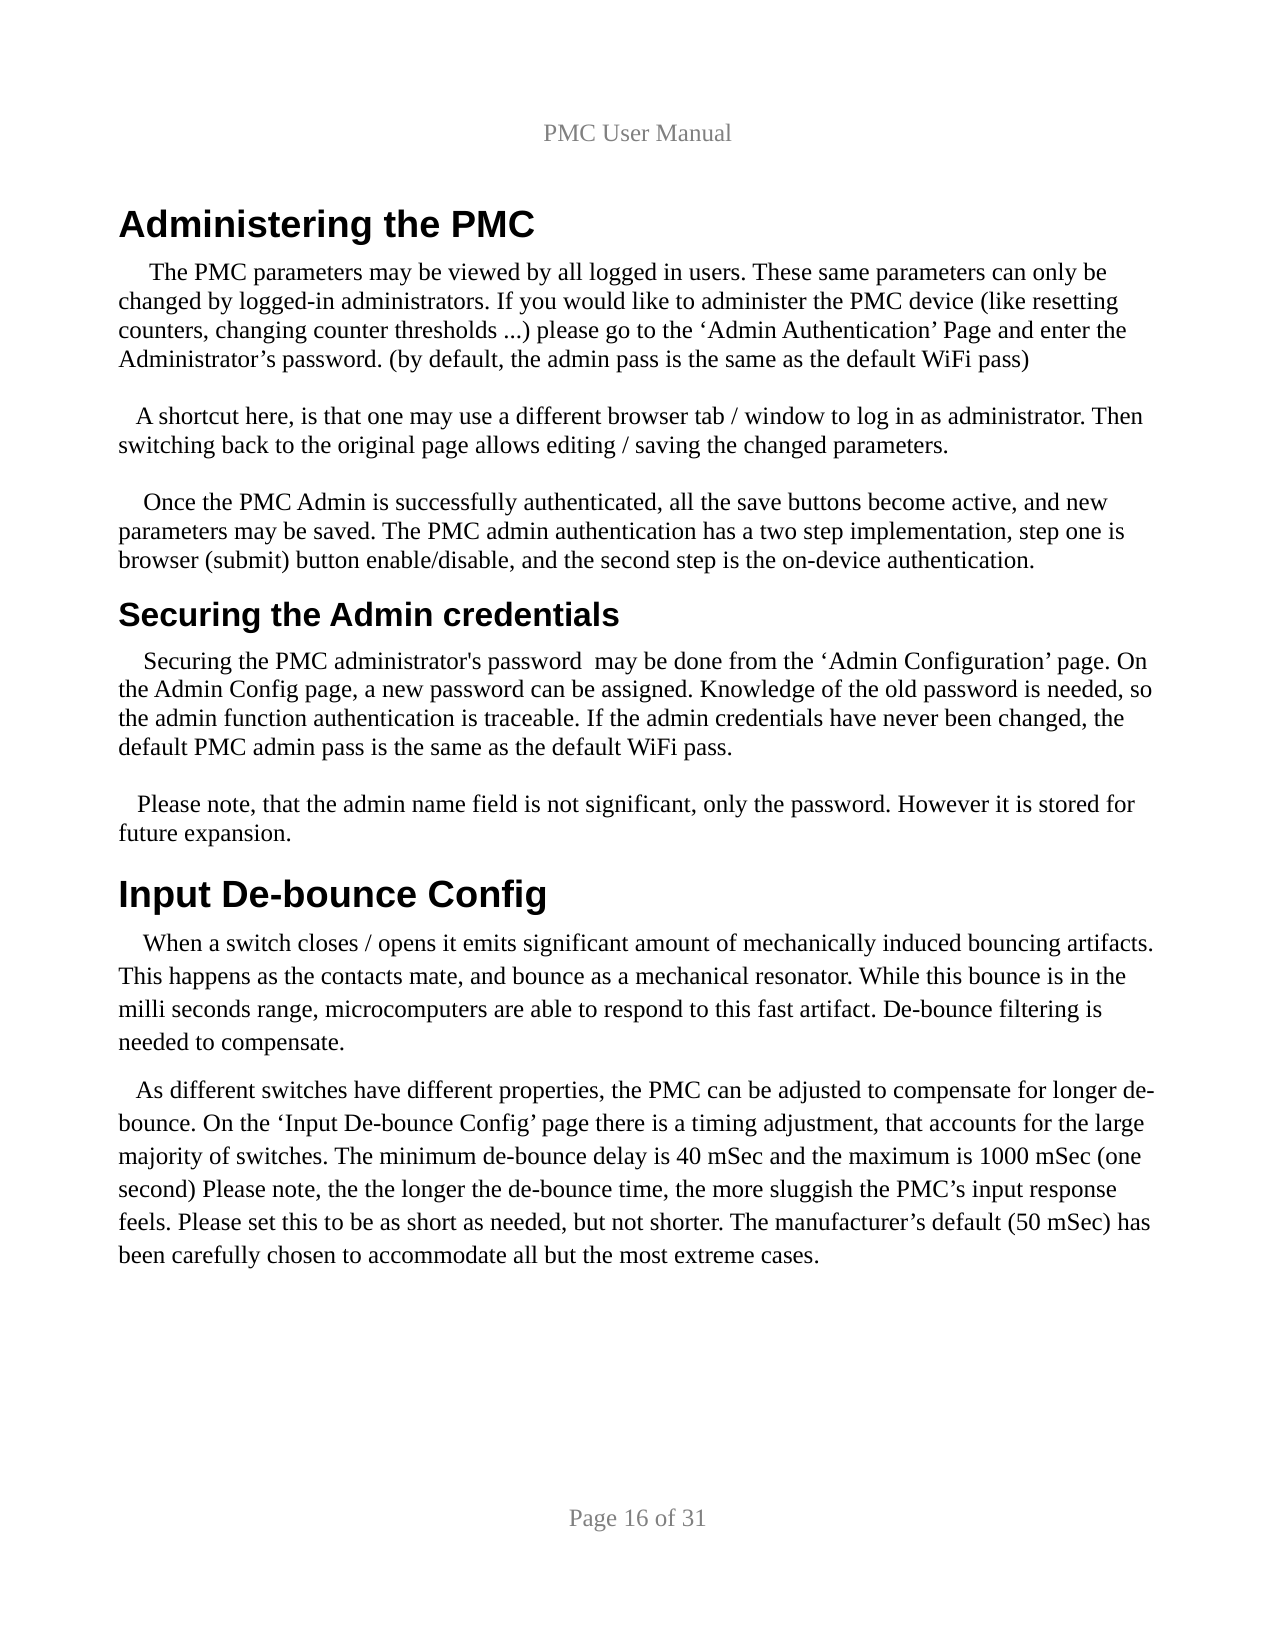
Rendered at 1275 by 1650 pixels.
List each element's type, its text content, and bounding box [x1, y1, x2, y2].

text A shortcut here, is that one may use a different browser tab / window to log in as administrator. Then switching back to the original page allows editing / saving the changed parameters. [118, 401, 1157, 459]
text As different switches have different properties, the PMC can be adjusted to compensate for longer de-bounce. On the ‘Input De-bounce Config’ page there is a timing adjustment, that accounts for the large majority of switches. The minimum de-bounce delay is 40 mSec and the maximum is 1000 mSec (one second) Please note, the the longer the de-bounce time, the more sluggish the PMC’s input response feels. Please set this to be as short as needed, but not shorter. The manufacturer’s default (50 mSec) has been carefully chosen to accommodate all but the most extreme cases. [118, 1075, 1157, 1269]
text When a switch closes / opens it emits significant amount of mechanically induced bouncing artifacts. This happens as the contacts mate, and bounce as a mechanical resonator. While this bounce is in the milli seconds range, microcomputers are able to respond to this fast artifact. De-bounce filtering is needed to compensate. [118, 928, 1157, 1056]
text Securing the PMC administrator's password may be done from the ‘Admin Configuration’ page. On the Admin Config page, a new password can be assigned. Knowledge of the old password is needed, so the admin function authentication is traceable. If the admin credentials have never been changed, the default PMC admin pass is the same as the default WiFi pass. [118, 646, 1157, 761]
text The PMC parameters may be viewed by all logged in users. These same parameters can only be changed by logged-in administrators. If you would like to administer the PMC device (like resetting counters, changing counter thresholds ...) please go to the ‘Admin Authentication’ Page and enter the Administrator’s password. (by default, the admin pass is the same as the default WiFi pass) [118, 257, 1157, 372]
subtitle Administering the PMC [118, 201, 1157, 245]
subtitle Input De-bounce Config [118, 872, 1157, 916]
subtitle Securing the Admin credentials [118, 594, 1157, 633]
text Once the PMC Admin is successfully authenticated, all the save buttons become active, and new parameters may be saved. The PMC admin authentication has a two step implementation, step one is browser (submit) button enable/disable, and the second step is the on-device authentication. [118, 487, 1157, 574]
text Please note, that the admin name field is not significant, only the password. However it is stored for future expansion. [118, 789, 1157, 847]
